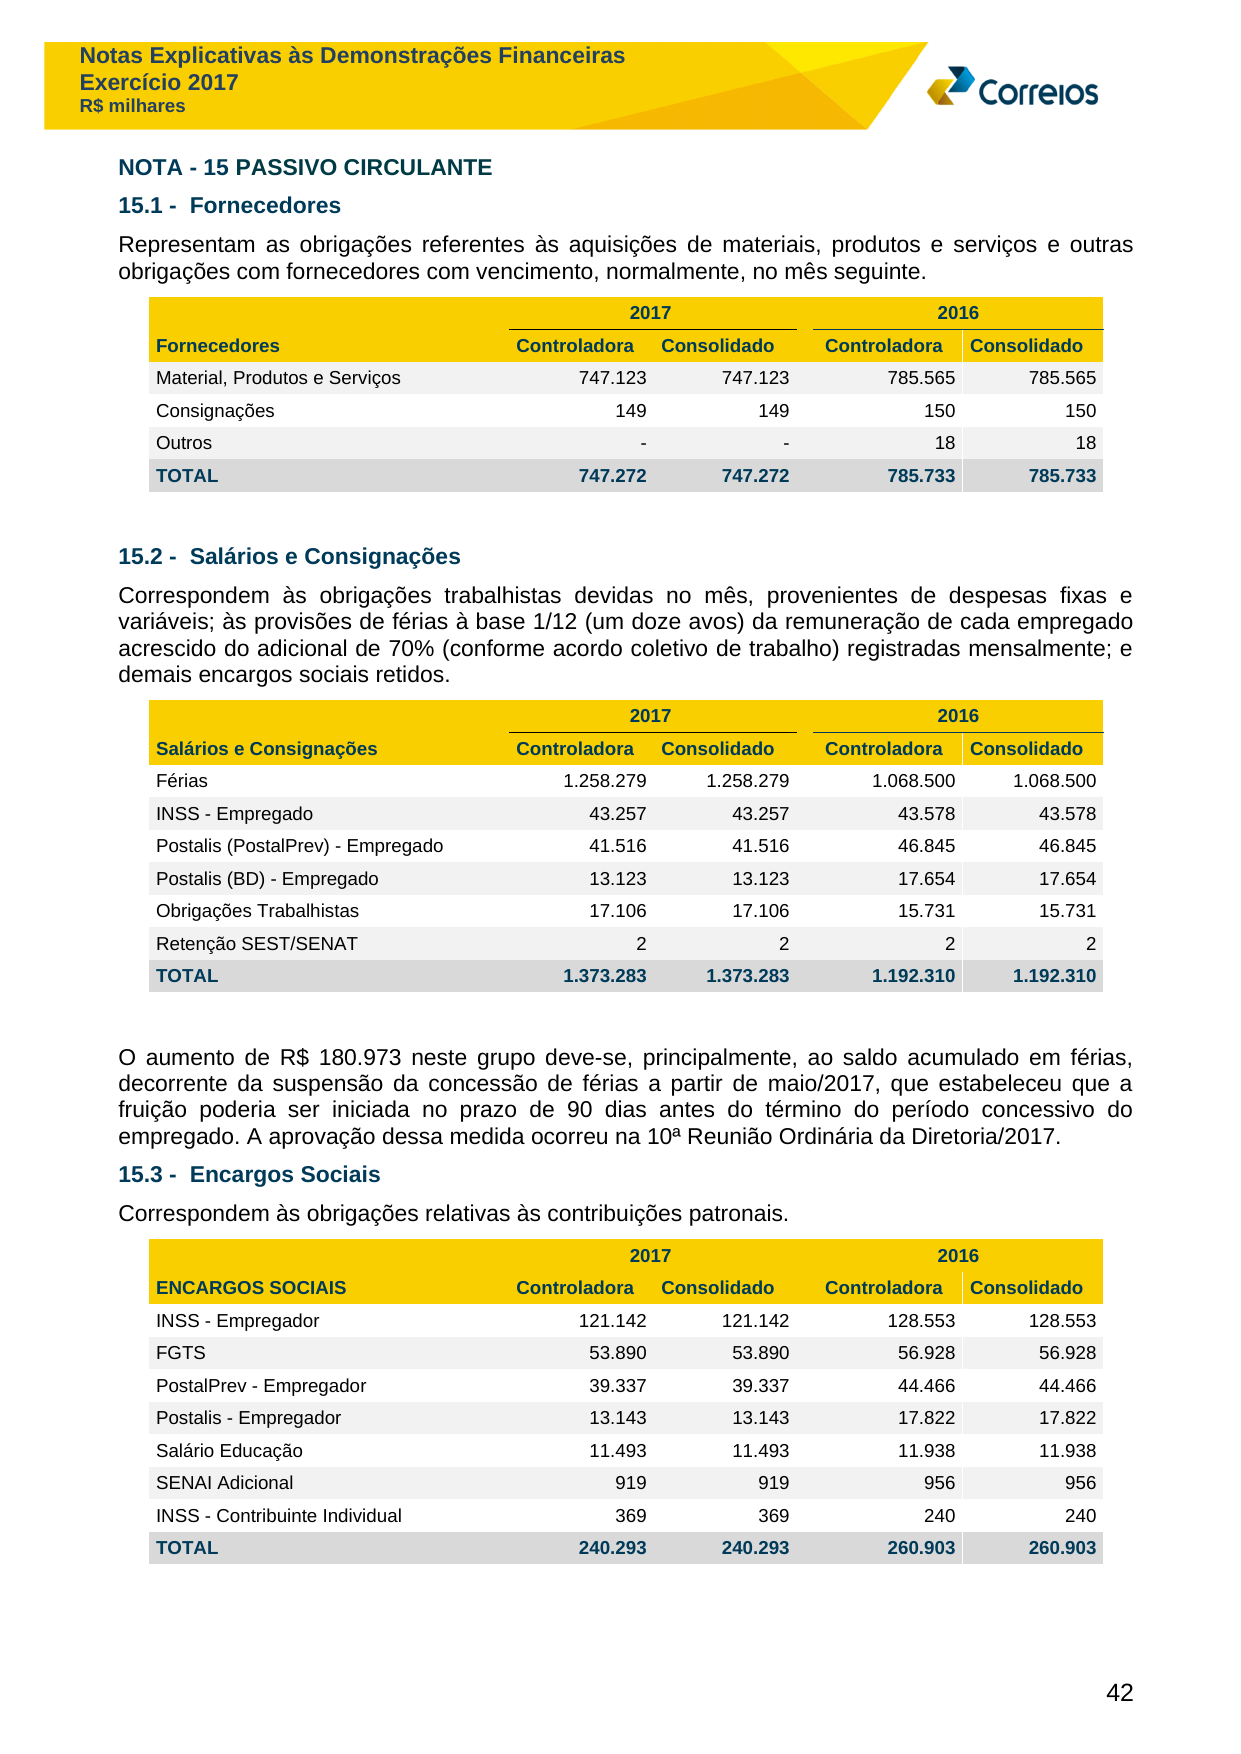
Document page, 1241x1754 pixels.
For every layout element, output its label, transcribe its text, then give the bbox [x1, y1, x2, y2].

table_cell 149 [509, 394, 654, 427]
table_header [792, 700, 813, 732]
table_cell [797, 765, 818, 797]
table_cell 150 [818, 394, 962, 427]
table_cell 956 [818, 1467, 962, 1499]
table_cell 17.106 [509, 895, 654, 927]
table_cell Consolidado [654, 1272, 797, 1304]
table_cell 785.733 [963, 459, 1103, 492]
table_cell Consolidado [654, 330, 797, 362]
table_cell 240 [963, 1499, 1103, 1532]
table_cell 2 [654, 927, 797, 960]
table_header 2016 [813, 700, 1103, 732]
table_cell [797, 1499, 818, 1532]
table_cell Outros [149, 427, 509, 459]
table_cell Postalis - Empregador [149, 1402, 509, 1434]
table_cell [797, 830, 818, 862]
table_header 2017 [509, 297, 792, 329]
picture [44, 42, 1123, 130]
table_cell 260.903 [818, 1532, 962, 1564]
table_cell 747.272 [654, 459, 797, 492]
table_cell 41.516 [509, 830, 654, 862]
table_cell 17.822 [963, 1402, 1103, 1434]
table_header [792, 297, 813, 329]
table_cell 15.731 [818, 895, 962, 927]
table_cell 11.493 [654, 1434, 797, 1467]
subtitle Salários e Consignações [118, 543, 1134, 569]
table_cell [797, 732, 818, 765]
table_cell Salário Educação [149, 1434, 509, 1467]
table_cell 149 [654, 394, 797, 427]
table_cell [797, 960, 818, 992]
table_cell 240.293 [654, 1532, 797, 1564]
table_cell [797, 862, 818, 895]
table_cell 121.142 [654, 1304, 797, 1337]
table_cell [797, 1402, 818, 1434]
table_header [149, 297, 509, 329]
table_header [149, 700, 509, 732]
table_cell 53.890 [654, 1337, 797, 1369]
table_cell 747.272 [509, 459, 654, 492]
table_cell 1.068.500 [818, 765, 962, 797]
table_cell TOTAL [149, 960, 509, 992]
table_cell Férias [149, 765, 509, 797]
table_cell [797, 427, 818, 459]
table_cell INSS - Contribuinte Individual [149, 1499, 509, 1532]
table_cell - [509, 427, 654, 459]
table_cell Salários e Consignações [149, 732, 509, 765]
table_cell 11.938 [818, 1434, 962, 1467]
table_cell 747.123 [509, 362, 654, 394]
table_cell 39.337 [654, 1369, 797, 1402]
table_cell 43.578 [818, 797, 962, 830]
table_cell Consolidado [963, 733, 1103, 765]
table_cell TOTAL [149, 459, 509, 492]
table_cell INSS - Empregador [149, 1304, 509, 1337]
table_cell 240.293 [509, 1532, 654, 1564]
table_cell [797, 1369, 818, 1402]
table_cell 11.493 [509, 1434, 654, 1467]
table_cell 260.903 [963, 1532, 1103, 1564]
subtitle Encargos Sociais [118, 1161, 1134, 1188]
table_cell 41.516 [654, 830, 797, 862]
table_cell 18 [963, 427, 1103, 459]
subtitle PASSIVO CIRCULANTE [118, 154, 1134, 180]
table_cell 1.258.279 [509, 765, 654, 797]
table_cell TOTAL [149, 1532, 509, 1564]
table_cell 2 [509, 927, 654, 960]
table_cell Controladora [818, 1272, 962, 1304]
table_cell 46.845 [963, 830, 1103, 862]
table_cell 56.928 [963, 1337, 1103, 1369]
table_cell [797, 362, 818, 394]
table_cell [797, 927, 818, 960]
table_cell [797, 459, 818, 492]
table_cell 56.928 [818, 1337, 962, 1369]
table_cell 121.142 [509, 1304, 654, 1337]
table_header [792, 1239, 813, 1272]
table_cell 18 [818, 427, 962, 459]
subtitle Fornecedores [118, 192, 1134, 219]
table_header [149, 1239, 509, 1272]
table_cell 44.466 [963, 1369, 1103, 1402]
table_cell Fornecedores [149, 329, 509, 362]
table_cell 785.565 [963, 362, 1103, 394]
table_cell Controladora [818, 330, 962, 362]
table_cell Consolidado [963, 330, 1103, 362]
table_cell 785.565 [818, 362, 962, 394]
text Correspondem às obrigações trabalhistas devidas no mês, provenientes de despesas fixas e variáveis; às provisões de férias à base 1/12 (um doze avos) da remuneração de cada empregado acrescido do adicional de 70% (conforme acordo coletivo de trabalho) registradas mensalmente; e demais encargos sociais retidos. [118, 582, 1134, 687]
table_cell 17.822 [818, 1402, 962, 1434]
table_cell Material, Produtos e Serviços [149, 362, 509, 394]
table_header 2017 [509, 700, 792, 732]
table_header 2016 [813, 1239, 1103, 1272]
table_header 2016 [813, 297, 1103, 329]
table_cell FGTS [149, 1337, 509, 1369]
table_cell 1.258.279 [654, 765, 797, 797]
table_cell Controladora [818, 733, 962, 765]
table_cell [797, 1532, 818, 1564]
table_cell 956 [963, 1467, 1103, 1499]
table_cell 2 [963, 927, 1103, 960]
table_cell 46.845 [818, 830, 962, 862]
table_cell Controladora [509, 733, 654, 765]
table_cell 240 [818, 1499, 962, 1532]
table_cell [797, 895, 818, 927]
table_cell [797, 1434, 818, 1467]
table_cell Consolidado [654, 733, 797, 765]
table_cell Consolidado [963, 1272, 1103, 1304]
table_header 2017 [509, 1239, 792, 1272]
table_cell 44.466 [818, 1369, 962, 1402]
table_cell Controladora [509, 330, 654, 362]
table_cell 369 [509, 1499, 654, 1532]
table_cell 2 [818, 927, 962, 960]
table_cell 1.192.310 [963, 960, 1103, 992]
table_cell [797, 1467, 818, 1499]
table_cell 17.654 [818, 862, 962, 895]
table_cell [797, 1272, 818, 1304]
table_cell 13.123 [654, 862, 797, 895]
table_cell 43.578 [963, 797, 1103, 830]
table_cell Postalis (BD) - Empregado [149, 862, 509, 895]
table_cell Controladora [509, 1272, 654, 1304]
table_cell 919 [654, 1467, 797, 1499]
table_cell 747.123 [654, 362, 797, 394]
table_cell 1.373.283 [509, 960, 654, 992]
table_cell 15.731 [963, 895, 1103, 927]
table_cell [797, 394, 818, 427]
table_cell 128.553 [963, 1304, 1103, 1337]
table_cell PostalPrev - Empregador [149, 1369, 509, 1402]
table_cell 1.068.500 [963, 765, 1103, 797]
table_cell 13.123 [509, 862, 654, 895]
table_cell INSS - Empregado [149, 797, 509, 830]
table_cell 13.143 [509, 1402, 654, 1434]
table_cell 43.257 [654, 797, 797, 830]
table_cell 1.192.310 [818, 960, 962, 992]
text Representam as obrigações referentes às aquisições de materiais, produtos e serviços e outras obrigações com fornecedores com vencimento, normalmente, no mês seguinte. [118, 231, 1134, 284]
table_cell Postalis (PostalPrev) - Empregado [149, 830, 509, 862]
table_cell [797, 1304, 818, 1337]
table_cell 17.654 [963, 862, 1103, 895]
table_cell 43.257 [509, 797, 654, 830]
table_cell 17.106 [654, 895, 797, 927]
table_cell 1.373.283 [654, 960, 797, 992]
table_cell 13.143 [654, 1402, 797, 1434]
table_cell [797, 329, 818, 362]
table_cell SENAI Adicional [149, 1467, 509, 1499]
table_cell Consignações [149, 394, 509, 427]
text O aumento de R$ 180.973 neste grupo deve-se, principalmente, ao saldo acumulado em férias, decorrente da suspensão da concessão de férias a partir de maio/2017, que estabeleceu que a fruição poderia ser iniciada no prazo de 90 dias antes do término do período concessivo do empregado. A aprovação dessa medida ocorreu na 10ª Reunião Ordinária da Diretoria/2017. [118, 1043, 1134, 1149]
table_cell 128.553 [818, 1304, 962, 1337]
table_cell 369 [654, 1499, 797, 1532]
table_cell 39.337 [509, 1369, 654, 1402]
table_cell 785.733 [818, 459, 962, 492]
table_cell 919 [509, 1467, 654, 1499]
table_cell Retenção SEST/SENAT [149, 927, 509, 960]
text Correspondem às obrigações relativas às contribuições patronais. [118, 1200, 1134, 1227]
table_cell Obrigações Trabalhistas [149, 895, 509, 927]
table_cell [797, 797, 818, 830]
table_cell ENCARGOS SOCIAIS [149, 1272, 509, 1304]
table_cell - [654, 427, 797, 459]
table_cell 53.890 [509, 1337, 654, 1369]
table_cell 150 [963, 394, 1103, 427]
table_cell 11.938 [963, 1434, 1103, 1467]
table_cell [797, 1337, 818, 1369]
